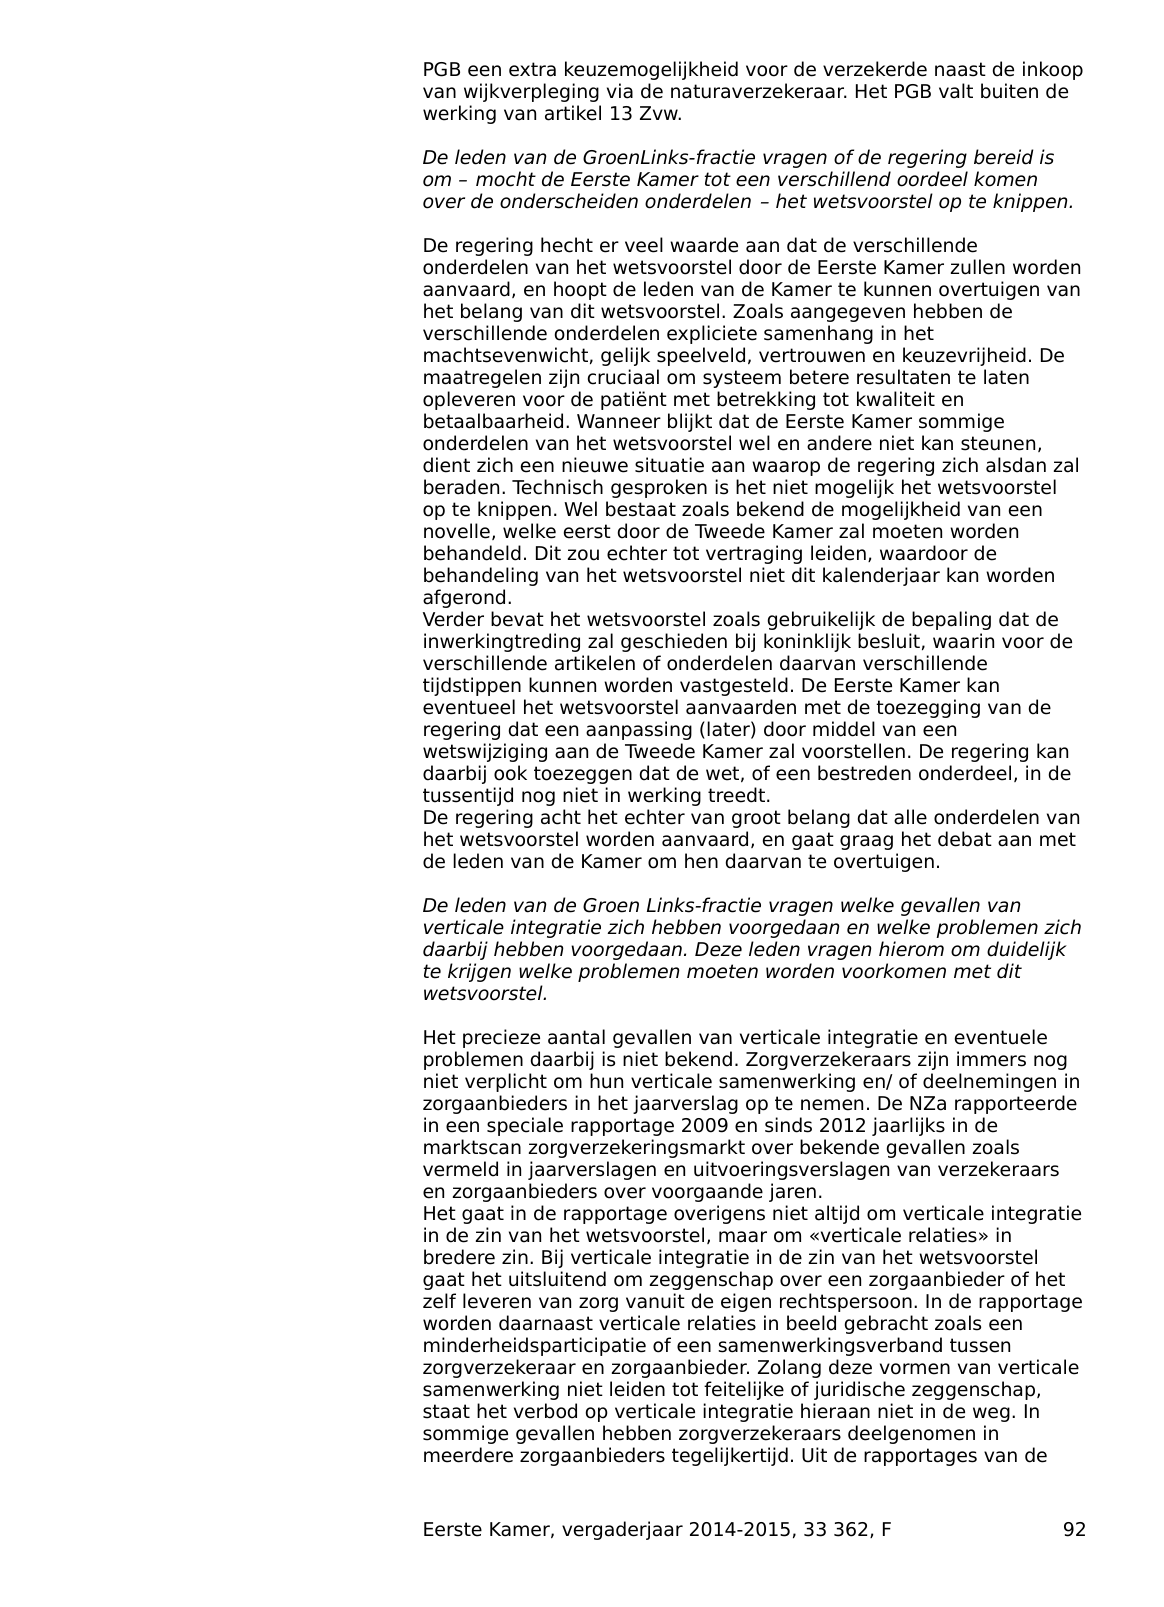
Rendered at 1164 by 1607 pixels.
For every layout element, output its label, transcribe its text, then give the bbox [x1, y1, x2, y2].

text De leden van de GroenLinks-fractie vragen of de regering bereid is om – mocht de Eerste Kamer tot een verschillend oordeel komen over de onderscheiden onderdelen – het wetsvoorstel op te knippen. [422, 147, 1087, 213]
text De leden van de Groen Links-fractie vragen welke gevallen van verticale integratie zich hebben voorgedaan en welke problemen zich daarbij hebben voorgedaan. Deze leden vragen hierom om duidelijk te krijgen welke problemen moeten worden voorkomen met dit wetsvoorstel. [422, 895, 1087, 1005]
text PGB een extra keuzemogelijkheid voor de verzekerde naast de inkoop van wijkverpleging via de naturaverzekeraar. Het PGB valt buiten de werking van artikel 13 Zvw. [422, 59, 1087, 125]
text Het precieze aantal gevallen van verticale integratie en eventuele problemen daarbij is niet bekend. Zorgverzekeraars zijn immers nog niet verplicht om hun verticale samenwerking en/ of deelnemingen in zorgaanbieders in het jaarverslag op te nemen. De NZa rapporteerde in een speciale rapportage 2009 en sinds 2012 jaarlijks in de marktscan zorgverzekeringsmarkt over bekende gevallen zoals vermeld in jaarverslagen en uitvoeringsverslagen van verzekeraars en zorgaanbieders over voorgaande jaren. [422, 1027, 1087, 1203]
text Het gaat in de rapportage overigens niet altijd om verticale integratie in de zin van het wetsvoorstel, maar om «verticale relaties» in bredere zin. Bij verticale integratie in de zin van het wetsvoorstel gaat het uitsluitend om zeggenschap over een zorgaanbieder of het zelf leveren van zorg vanuit de eigen rechtspersoon. In de rapportage worden daarnaast verticale relaties in beeld gebracht zoals een minderheidsparticipatie of een samenwerkingsverband tussen zorgverzekeraar en zorgaanbieder. Zolang deze vormen van verticale samenwerking niet leiden tot feitelijke of juridische zeggenschap, staat het verbod op verticale integratie hieraan niet in de weg. In sommige gevallen hebben zorgverzekeraars deelgenomen in meerdere zorgaanbieders tegelijkertijd. Uit de rapportages van de [422, 1203, 1087, 1467]
text De regering acht het echter van groot belang dat alle onderdelen van het wetsvoorstel worden aanvaard, en gaat graag het debat aan met de leden van de Kamer om hen daarvan te overtuigen. [422, 807, 1087, 873]
text Verder bevat het wetsvoorstel zoals gebruikelijk de bepaling dat de inwerkingtreding zal geschieden bij koninklijk besluit, waarin voor de verschillende artikelen of onderdelen daarvan verschillende tijdstippen kunnen worden vastgesteld. De Eerste Kamer kan eventueel het wetsvoorstel aanvaarden met de toezegging van de regering dat een aanpassing (later) door middel van een wetswijziging aan de Tweede Kamer zal voorstellen. De regering kan daarbij ook toezeggen dat de wet, of een bestreden onderdeel, in de tussentijd nog niet in werking treedt. [422, 609, 1087, 807]
text De regering hecht er veel waarde aan dat de verschillende onderdelen van het wetsvoorstel door de Eerste Kamer zullen worden aanvaard, en hoopt de leden van de Kamer te kunnen overtuigen van het belang van dit wetsvoorstel. Zoals aangegeven hebben de verschillende onderdelen expliciete samenhang in het machtsevenwicht, gelijk speelveld, vertrouwen en keuzevrijheid. De maatregelen zijn cruciaal om systeem betere resultaten te laten opleveren voor de patiënt met betrekking tot kwaliteit en betaalbaarheid. Wanneer blijkt dat de Eerste Kamer sommige onderdelen van het wetsvoorstel wel en andere niet kan steunen, dient zich een nieuwe situatie aan waarop de regering zich alsdan zal beraden. Technisch gesproken is het niet mogelijk het wetsvoorstel op te knippen. Wel bestaat zoals bekend de mogelijkheid van een novelle, welke eerst door de Tweede Kamer zal moeten worden behandeld. Dit zou echter tot vertraging leiden, waardoor de behandeling van het wetsvoorstel niet dit kalenderjaar kan worden afgerond. [422, 235, 1087, 609]
